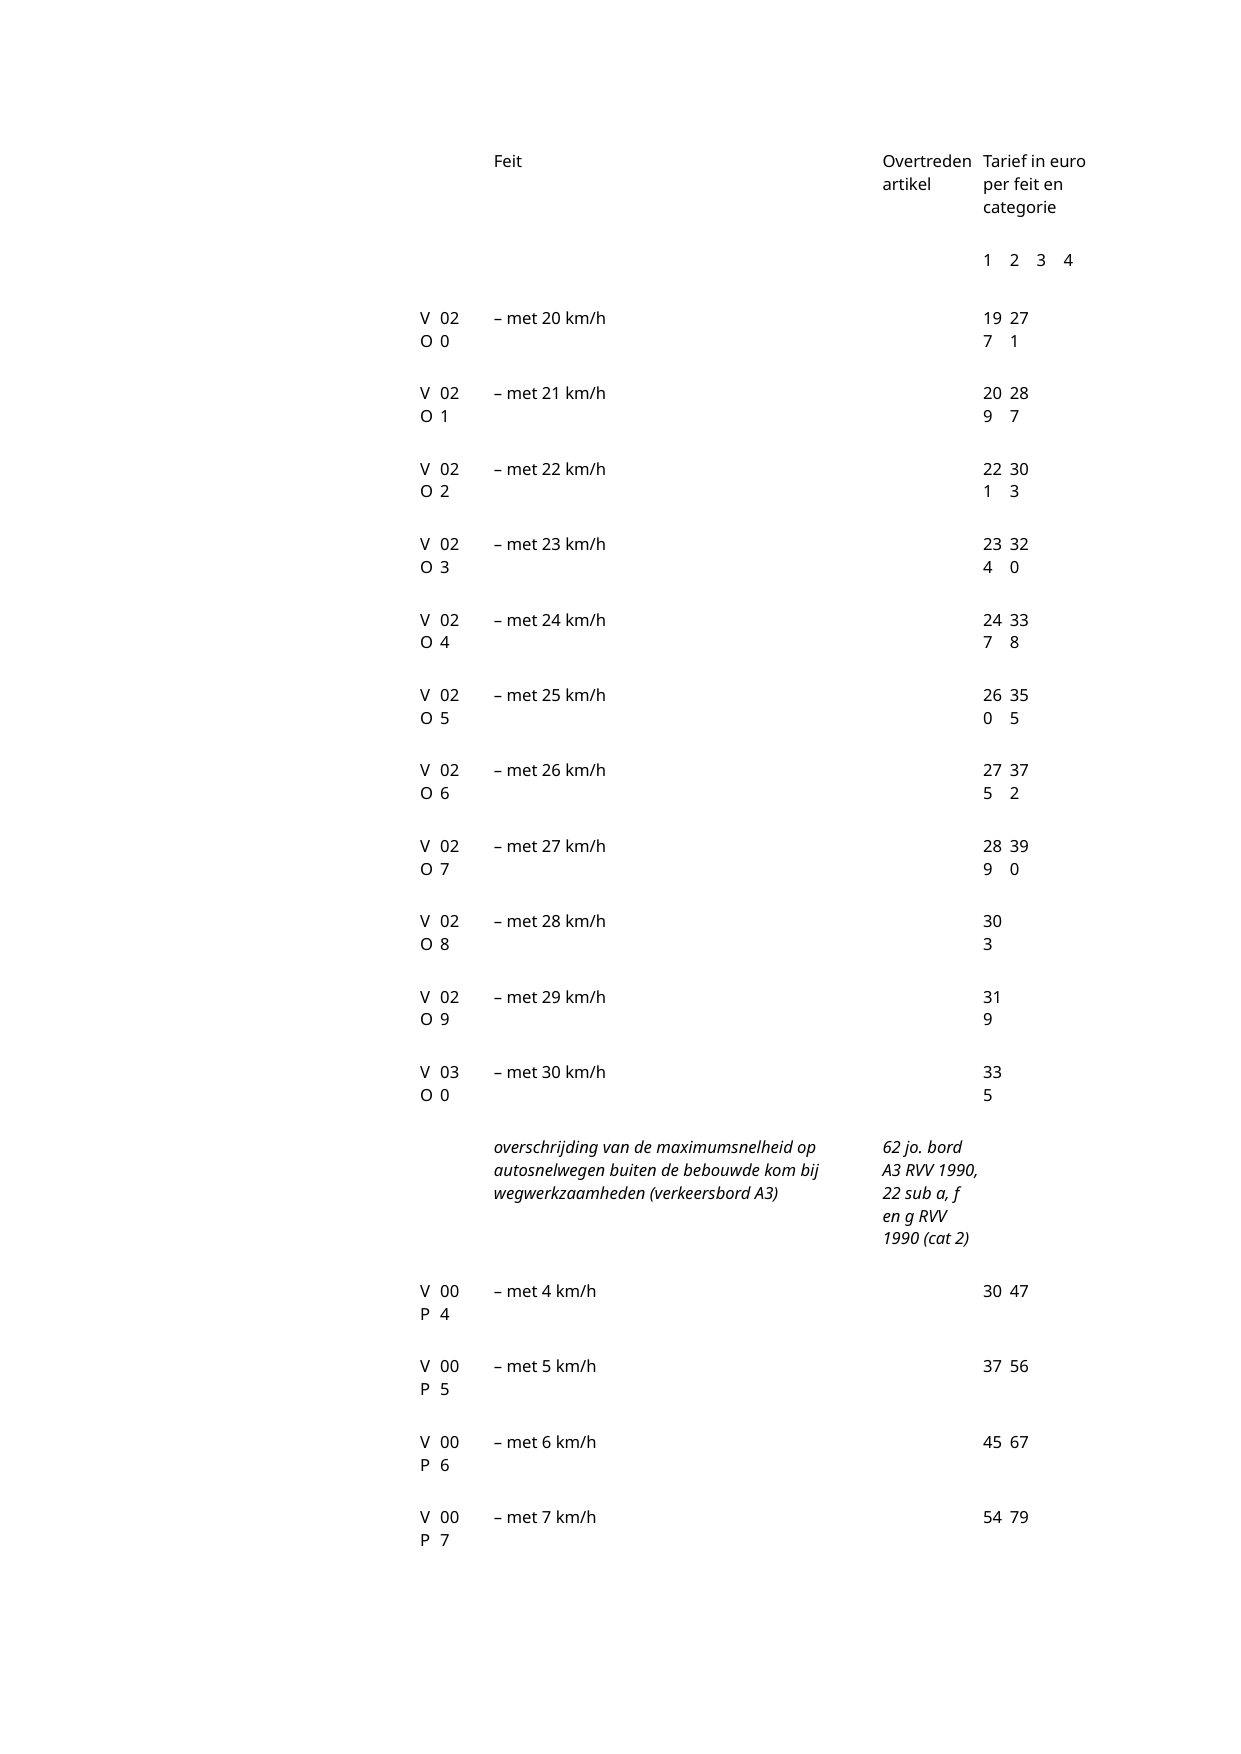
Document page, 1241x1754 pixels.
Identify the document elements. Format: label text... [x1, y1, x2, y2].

table_cell VO [420, 985, 440, 1061]
table_cell VO [420, 684, 440, 759]
table_cell [1063, 382, 1090, 457]
table_cell VO [420, 608, 440, 684]
table_cell [1063, 1506, 1090, 1581]
table_cell [440, 248, 467, 307]
table_cell 030 [440, 1061, 467, 1136]
table_cell 004 [440, 1280, 467, 1355]
table_cell – met 6 km/h [494, 1431, 882, 1506]
table_cell [467, 1506, 494, 1581]
table_cell 79 [1010, 1506, 1036, 1581]
table_cell [1063, 985, 1090, 1061]
table_cell 209 [983, 382, 1009, 457]
table_cell VO [420, 307, 440, 382]
table_cell [467, 533, 494, 608]
table_cell [420, 1136, 440, 1280]
table_cell [467, 307, 494, 382]
table_cell VP [420, 1506, 440, 1581]
table_cell – met 22 km/h [494, 458, 882, 533]
table_cell [882, 1506, 983, 1581]
table_cell [1036, 307, 1063, 382]
table_cell [882, 985, 983, 1061]
table_cell [467, 759, 494, 834]
table_cell [1063, 1431, 1090, 1506]
table_cell [1010, 910, 1036, 985]
table_cell VP [420, 1431, 440, 1506]
table_cell [1063, 307, 1090, 382]
table_cell VO [420, 1061, 440, 1136]
table_cell [1063, 1355, 1090, 1431]
table_cell [467, 684, 494, 759]
table_header Feit [494, 150, 882, 248]
table_cell [1036, 1061, 1063, 1136]
table_cell VO [420, 759, 440, 834]
table_cell [467, 985, 494, 1061]
table_cell 355 [1010, 684, 1036, 759]
table_cell VP [420, 1280, 440, 1355]
table_cell 007 [440, 1506, 467, 1581]
table_cell [467, 1280, 494, 1355]
table_cell – met 7 km/h [494, 1506, 882, 1581]
table_cell [882, 1355, 983, 1431]
table_cell [1036, 533, 1063, 608]
table_cell [467, 835, 494, 910]
table_cell [1036, 1431, 1063, 1506]
table_cell 1 [983, 248, 1009, 307]
table_cell [1036, 1136, 1063, 1280]
table_cell [1036, 382, 1063, 457]
table_cell [467, 458, 494, 533]
table_cell [1036, 684, 1063, 759]
table_cell VO [420, 835, 440, 910]
table_cell 024 [440, 608, 467, 684]
table_cell VO [420, 533, 440, 608]
table_cell [882, 458, 983, 533]
table_cell – met 5 km/h [494, 1355, 882, 1431]
table_cell [1036, 985, 1063, 1061]
table_cell [1036, 759, 1063, 834]
table_cell [467, 1355, 494, 1431]
table_cell [1063, 910, 1090, 985]
table_cell [1036, 1280, 1063, 1355]
table_cell [1036, 608, 1063, 684]
table_cell 67 [1010, 1431, 1036, 1506]
table_cell 2 [1010, 248, 1036, 307]
table_cell 287 [1010, 382, 1036, 457]
table_cell [1010, 985, 1036, 1061]
table_cell [882, 1061, 983, 1136]
table_cell 62 jo. bord A3 RVV 1990, 22 sub a, f en g RVV 1990 (cat 2) [882, 1136, 983, 1280]
table_header [440, 150, 467, 248]
table_cell [882, 307, 983, 382]
table_cell [467, 910, 494, 985]
table_cell VO [420, 910, 440, 985]
table_cell – met 23 km/h [494, 533, 882, 608]
table_cell [1063, 1280, 1090, 1355]
table_cell 260 [983, 684, 1009, 759]
table_cell – met 21 km/h [494, 382, 882, 457]
table_cell 021 [440, 382, 467, 457]
table_cell 37 [983, 1355, 1009, 1431]
table_cell 30 [983, 1280, 1009, 1355]
table_cell VO [420, 458, 440, 533]
table_cell – met 4 km/h [494, 1280, 882, 1355]
table_cell 020 [440, 307, 467, 382]
table_cell – met 27 km/h [494, 835, 882, 910]
table_cell – met 30 km/h [494, 1061, 882, 1136]
table_cell [1063, 533, 1090, 608]
table_cell [467, 1431, 494, 1506]
table_cell [467, 382, 494, 457]
table_cell overschrijding van de maximumsnelheid op autosnelwegen buiten de bebouwde kom bij wegwerkzaamheden (verkeersbord A3) [494, 1136, 882, 1280]
table_cell [1063, 608, 1090, 684]
table_cell [1036, 1355, 1063, 1431]
table_cell [420, 248, 440, 307]
table_cell 005 [440, 1355, 467, 1431]
table_cell [882, 608, 983, 684]
table_cell 027 [440, 835, 467, 910]
table_cell 3 [1036, 248, 1063, 307]
table_cell [467, 1136, 494, 1280]
table_cell 028 [440, 910, 467, 985]
table_cell 45 [983, 1431, 1009, 1506]
table_cell 006 [440, 1431, 467, 1506]
table_cell – met 26 km/h [494, 759, 882, 834]
table_cell 390 [1010, 835, 1036, 910]
table_cell [1063, 759, 1090, 834]
table_cell 372 [1010, 759, 1036, 834]
table_cell [467, 248, 494, 307]
table_cell 54 [983, 1506, 1009, 1581]
table_cell – met 28 km/h [494, 910, 882, 985]
table_cell [1010, 1136, 1036, 1280]
table_cell 275 [983, 759, 1009, 834]
table_cell 197 [983, 307, 1009, 382]
table_cell 303 [1010, 458, 1036, 533]
table_cell 234 [983, 533, 1009, 608]
table_cell VP [420, 1355, 440, 1431]
table_cell 289 [983, 835, 1009, 910]
table_cell VO [420, 382, 440, 457]
table_cell – met 24 km/h [494, 608, 882, 684]
table_cell 335 [983, 1061, 1009, 1136]
table_cell [1063, 1061, 1090, 1136]
table_cell [1010, 1061, 1036, 1136]
table_cell 022 [440, 458, 467, 533]
table_cell 026 [440, 759, 467, 834]
table_cell 023 [440, 533, 467, 608]
table_cell [440, 1136, 467, 1280]
table_cell [1063, 458, 1090, 533]
table_cell – met 29 km/h [494, 985, 882, 1061]
table_cell 221 [983, 458, 1009, 533]
table_cell [882, 910, 983, 985]
table_header Overtreden artikel [882, 150, 983, 248]
table_cell [1063, 1136, 1090, 1280]
table_cell 56 [1010, 1355, 1036, 1431]
table_cell [1036, 458, 1063, 533]
table_cell 029 [440, 985, 467, 1061]
table_cell [882, 835, 983, 910]
table_cell 303 [983, 910, 1009, 985]
table_cell [882, 759, 983, 834]
table_cell [882, 382, 983, 457]
table_cell [882, 1431, 983, 1506]
table_cell 271 [1010, 307, 1036, 382]
table_cell [882, 248, 983, 307]
table_cell [1036, 835, 1063, 910]
table_cell [1063, 835, 1090, 910]
table_header [420, 150, 440, 248]
table_cell 025 [440, 684, 467, 759]
table_cell 320 [1010, 533, 1036, 608]
table_header [467, 150, 494, 248]
table_cell [882, 533, 983, 608]
table_cell [983, 1136, 1009, 1280]
table_header Tarief in euro per feit en categorie [983, 150, 1090, 248]
table_cell [1036, 910, 1063, 985]
table_cell 247 [983, 608, 1009, 684]
table_cell [1036, 1506, 1063, 1581]
table_cell – met 25 km/h [494, 684, 882, 759]
table_cell [467, 1061, 494, 1136]
table_cell 4 [1063, 248, 1090, 307]
table_cell 319 [983, 985, 1009, 1061]
table_cell – met 20 km/h [494, 307, 882, 382]
table_cell [494, 248, 882, 307]
table_cell [1063, 684, 1090, 759]
table_cell [467, 608, 494, 684]
table_cell 338 [1010, 608, 1036, 684]
table_cell [882, 684, 983, 759]
table_cell 47 [1010, 1280, 1036, 1355]
table_cell [882, 1280, 983, 1355]
